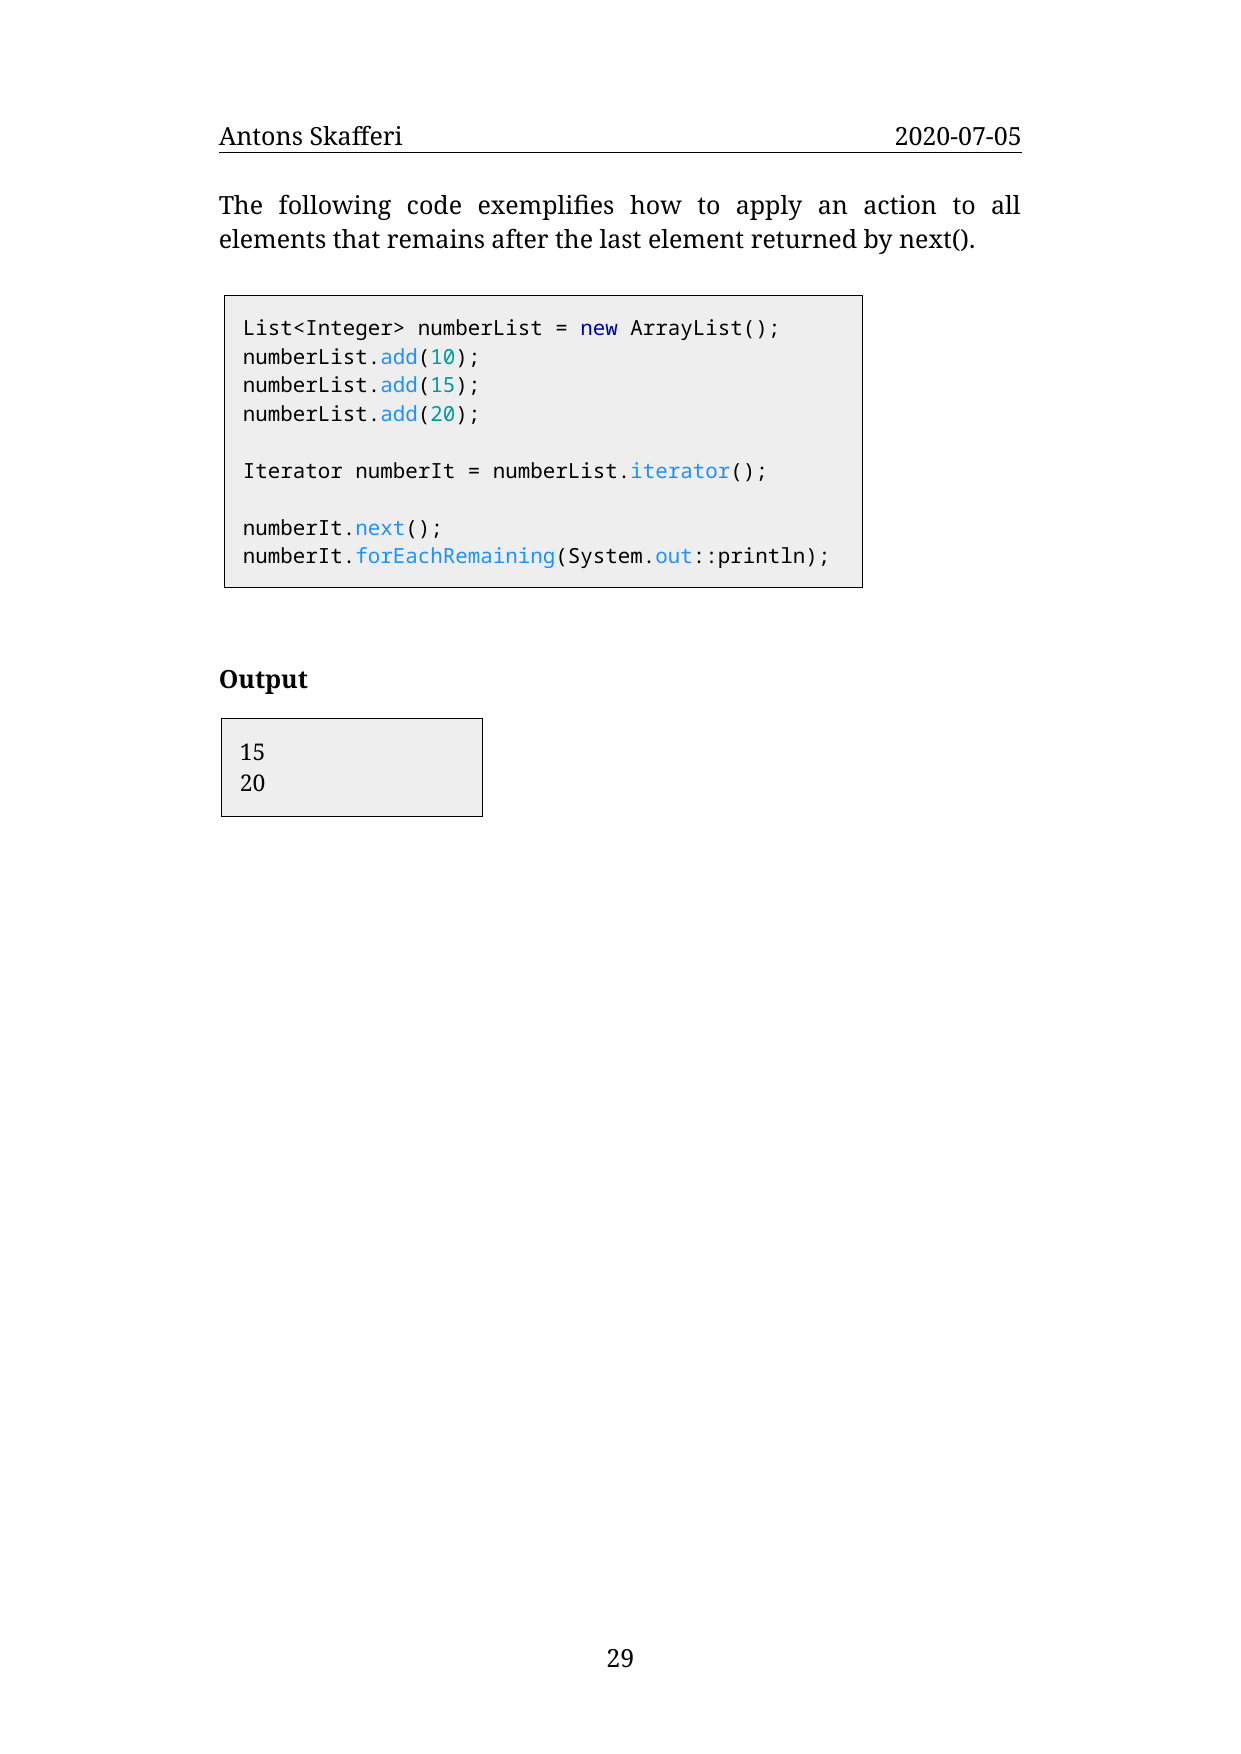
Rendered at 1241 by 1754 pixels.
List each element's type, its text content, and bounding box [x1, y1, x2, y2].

text The following code exemplifies how to apply an action to all elements that remains after the last element returned by next(). [218, 188, 1022, 256]
text Output [218, 661, 1022, 695]
